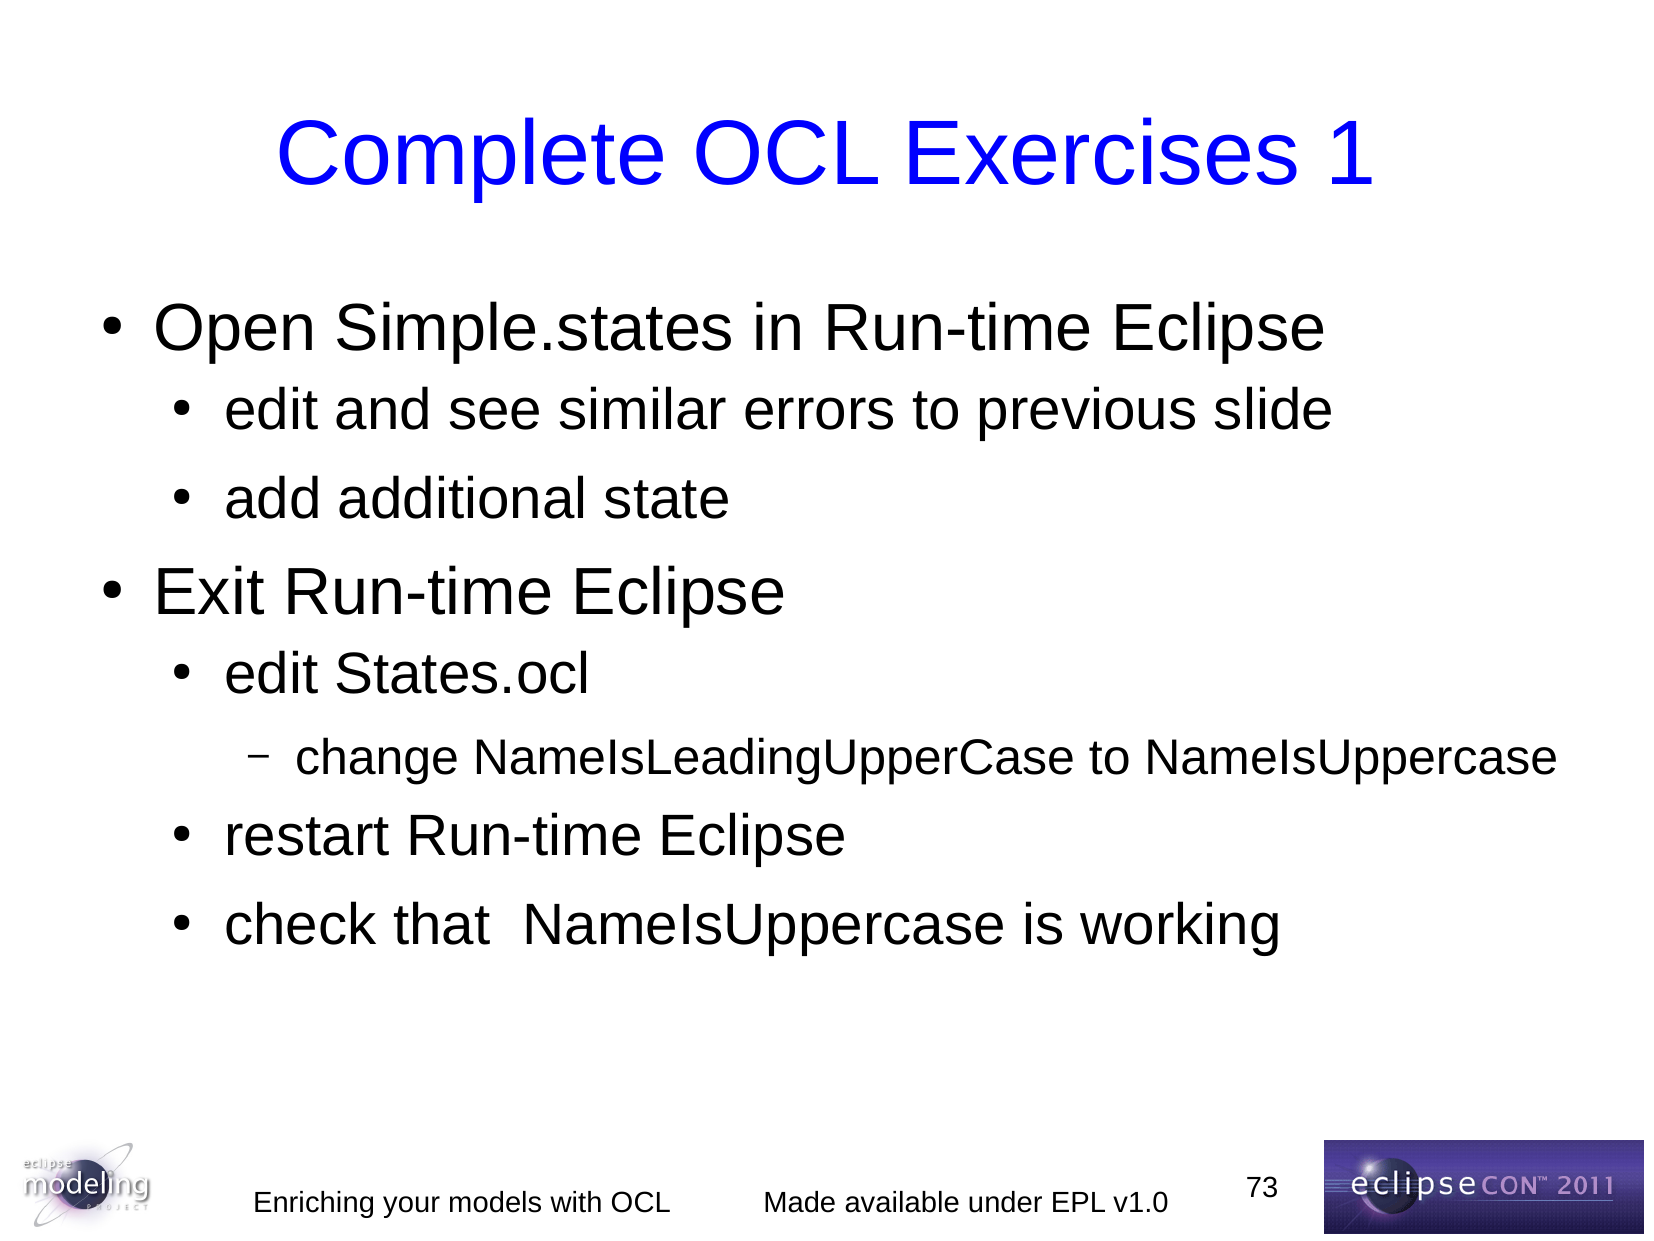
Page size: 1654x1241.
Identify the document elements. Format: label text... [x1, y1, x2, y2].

list Open Simple.states in Run-time Eclipse edit and see similar errors to previous slide add additional state Exit Run-time Eclipse edit States.ocl change NameIsLeadingUpperCase to NameIsUppercase restart Run-time Eclipse check that NameIsUppercase is working [82, 290, 1571, 1094]
picture [1324, 1140, 1644, 1234]
title Complete OCL Exercises 1 [82, 56, 1571, 250]
picture [9, 1136, 156, 1235]
